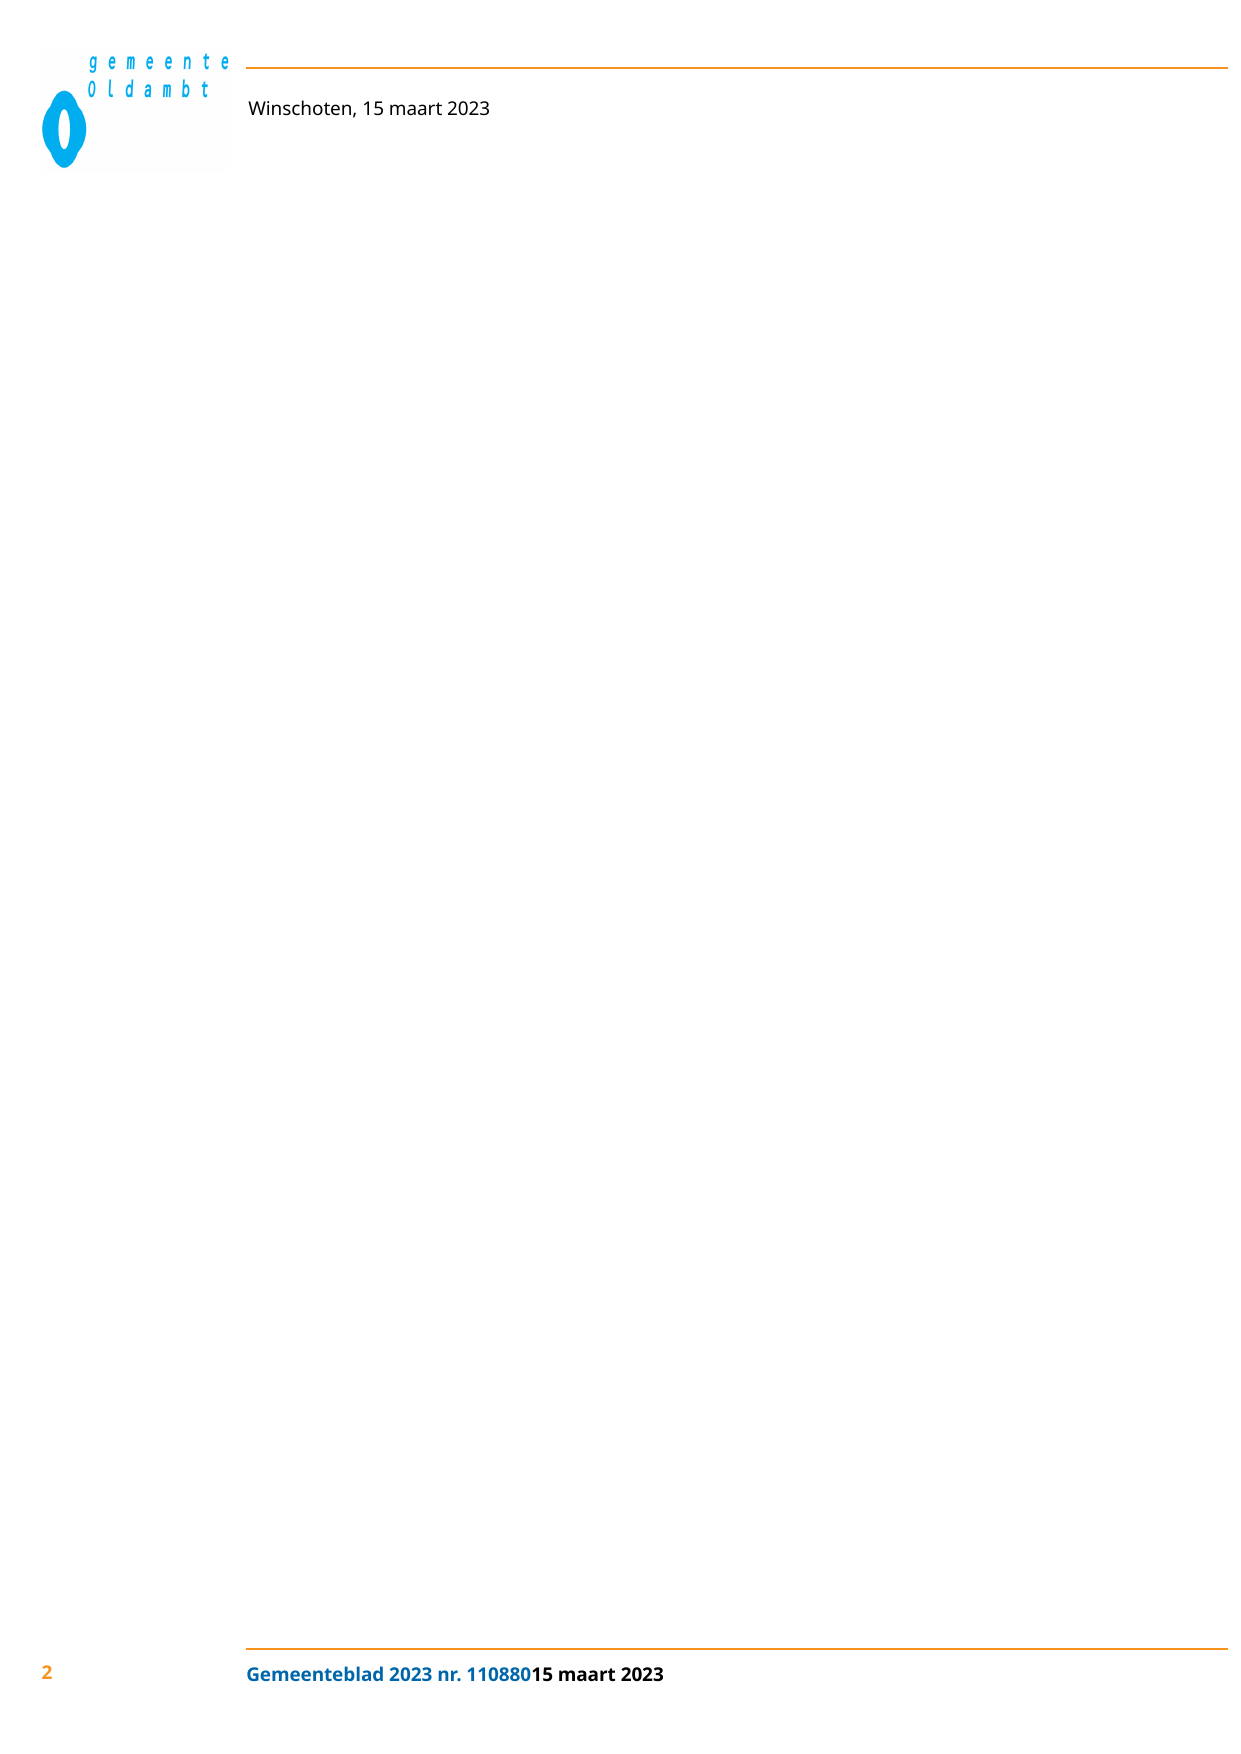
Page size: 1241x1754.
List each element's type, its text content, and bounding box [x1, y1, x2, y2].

picture [41, 47, 231, 172]
text Winschoten, 15 maart 2023 [248, 95, 1152, 121]
